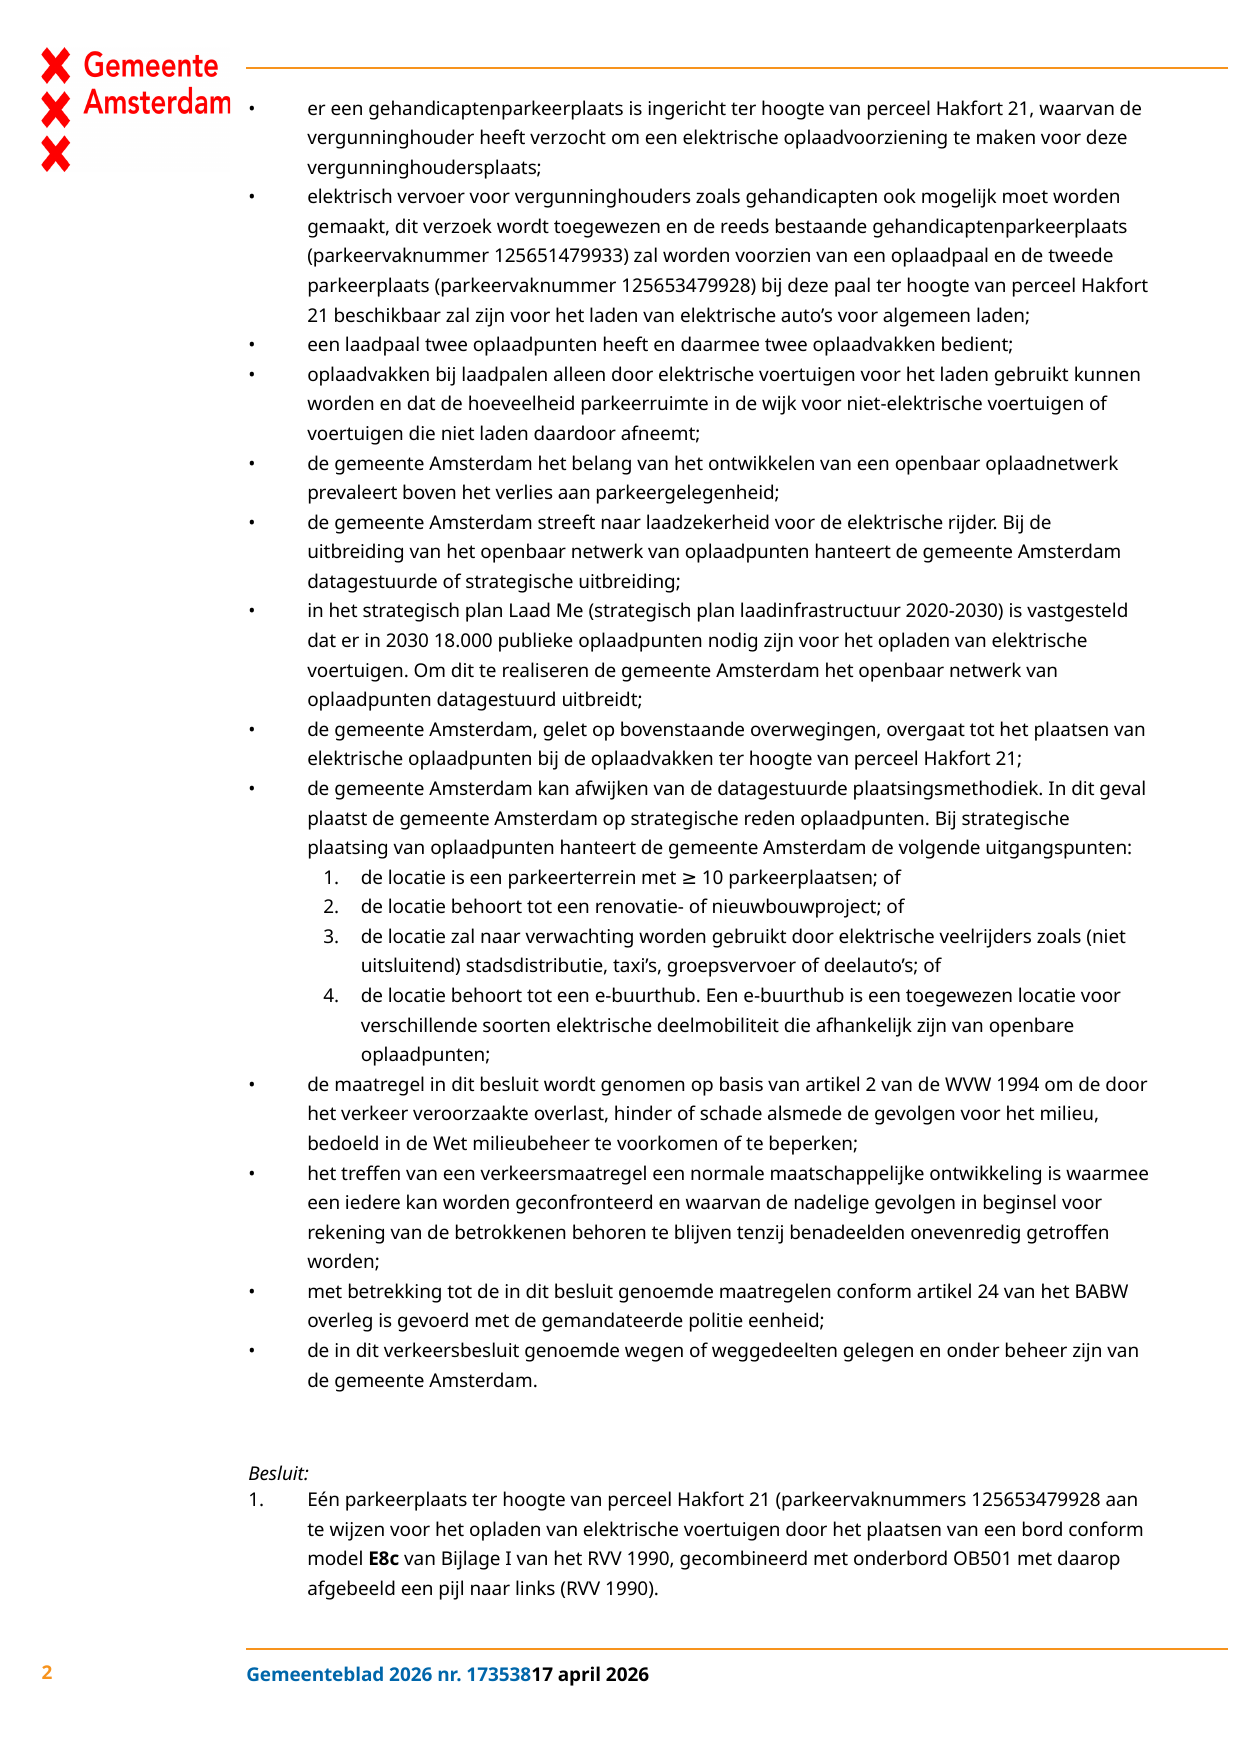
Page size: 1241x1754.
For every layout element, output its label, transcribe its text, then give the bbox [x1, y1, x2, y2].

text Besluit: [248, 1460, 1152, 1486]
list het treffen van een verkeersmaatregel een normale maatschappelijke ontwikkeling is waarmee een iedere kan worden geconfronteerd en waarvan de nadelige gevolgen in beginsel voor rekening van de betrokkenen behoren te blijven tenzij benadeelden onevenredig getroffen worden; [248, 1160, 1152, 1274]
list de locatie is een parkeerterrein met ≥ 10 parkeerplaatsen; of [323, 864, 1152, 890]
picture [41, 47, 231, 172]
list de gemeente Amsterdam het belang van het ontwikkelen van een openbaar oplaadnetwerk prevaleert boven het verlies aan parkeergelegenheid; [248, 450, 1152, 505]
list de locatie zal naar verwachting worden gebruikt door elektrische veelrijders zoals (niet uitsluitend) stadsdistributie, taxi’s, groepsvervoer of deelauto’s; of [323, 923, 1152, 978]
list de gemeente Amsterdam streeft naar laadzekerheid voor de elektrische rijder. Bij de uitbreiding van het openbaar netwerk van oplaadpunten hanteert de gemeente Amsterdam datagestuurde of strategische uitbreiding; [248, 509, 1152, 594]
list Eén parkeerplaats ter hoogte van perceel Hakfort 21 (parkeervaknummers 125653479928 aan te wijzen voor het opladen van elektrische voertuigen door het plaatsen van een bord conform model E8c van Bijlage I van het RVV 1990, gecombineerd met onderbord OB501 met daarop afgebeeld een pijl naar links (RVV 1990). [248, 1486, 1152, 1601]
list elektrisch vervoer voor vergunninghouders zoals gehandicapten ook mogelijk moet worden gemaakt, dit verzoek wordt toegewezen en de reeds bestaande gehandicaptenparkeerplaats (parkeervaknummer 125651479933) zal worden voorzien van een oplaadpaal en de tweede parkeerplaats (parkeervaknummer 125653479928) bij deze paal ter hoogte van perceel Hakfort 21 beschikbaar zal zijn voor het laden van elektrische auto’s voor algemeen laden; [248, 183, 1152, 328]
list de locatie behoort tot een e-buurthub. Een e-buurthub is een toegewezen locatie voor verschillende soorten elektrische deelmobiliteit die afhankelijk zijn van openbare oplaadpunten; [323, 982, 1152, 1067]
list de gemeente Amsterdam kan afwijken van de datagestuurde plaatsingsmethodiek. In dit geval plaatst de gemeente Amsterdam op strategische reden oplaadpunten. Bij strategische plaatsing van oplaadpunten hanteert de gemeente Amsterdam de volgende uitgangspunten: [248, 775, 1152, 860]
list in het strategisch plan Laad Me (strategisch plan laadinfrastructuur 2020-2030) is vastgesteld dat er in 2030 18.000 publieke oplaadpunten nodig zijn voor het opladen van elektrische voertuigen. Om dit te realiseren de gemeente Amsterdam het openbaar netwerk van oplaadpunten datagestuurd uitbreidt; [248, 598, 1152, 712]
list de locatie behoort tot een renovatie- of nieuwbouwproject; of [323, 893, 1152, 919]
list oplaadvakken bij laadpalen alleen door elektrische voertuigen voor het laden gebruikt kunnen worden en dat de hoeveelheid parkeerruimte in de wijk voor niet-elektrische voertuigen of voertuigen die niet laden daardoor afneemt; [248, 361, 1152, 446]
list met betrekking tot de in dit besluit genoemde maatregelen conform artikel 24 van het BABW overleg is gevoerd met de gemandateerde politie eenheid; [248, 1278, 1152, 1333]
list de gemeente Amsterdam, gelet op bovenstaande overwegingen, overgaat tot het plaatsen van elektrische oplaadpunten bij de oplaadvakken ter hoogte van perceel Hakfort 21; [248, 716, 1152, 771]
list een laadpaal twee oplaadpunten heeft en daarmee twee oplaadvakken bedient; [248, 331, 1152, 357]
list er een gehandicaptenparkeerplaats is ingericht ter hoogte van perceel Hakfort 21, waarvan de vergunninghouder heeft verzocht om een elektrische oplaadvoorziening te maken voor deze vergunninghoudersplaats; [248, 95, 1152, 180]
list de maatregel in dit besluit wordt genomen op basis van artikel 2 van de WVW 1994 om de door het verkeer veroorzaakte overlast, hinder of schade alsmede de gevolgen voor het milieu, bedoeld in de Wet milieubeheer te voorkomen of te beperken; [248, 1071, 1152, 1156]
list de in dit verkeersbesluit genoemde wegen of weggedeelten gelegen en onder beheer zijn van de gemeente Amsterdam. [248, 1337, 1152, 1393]
